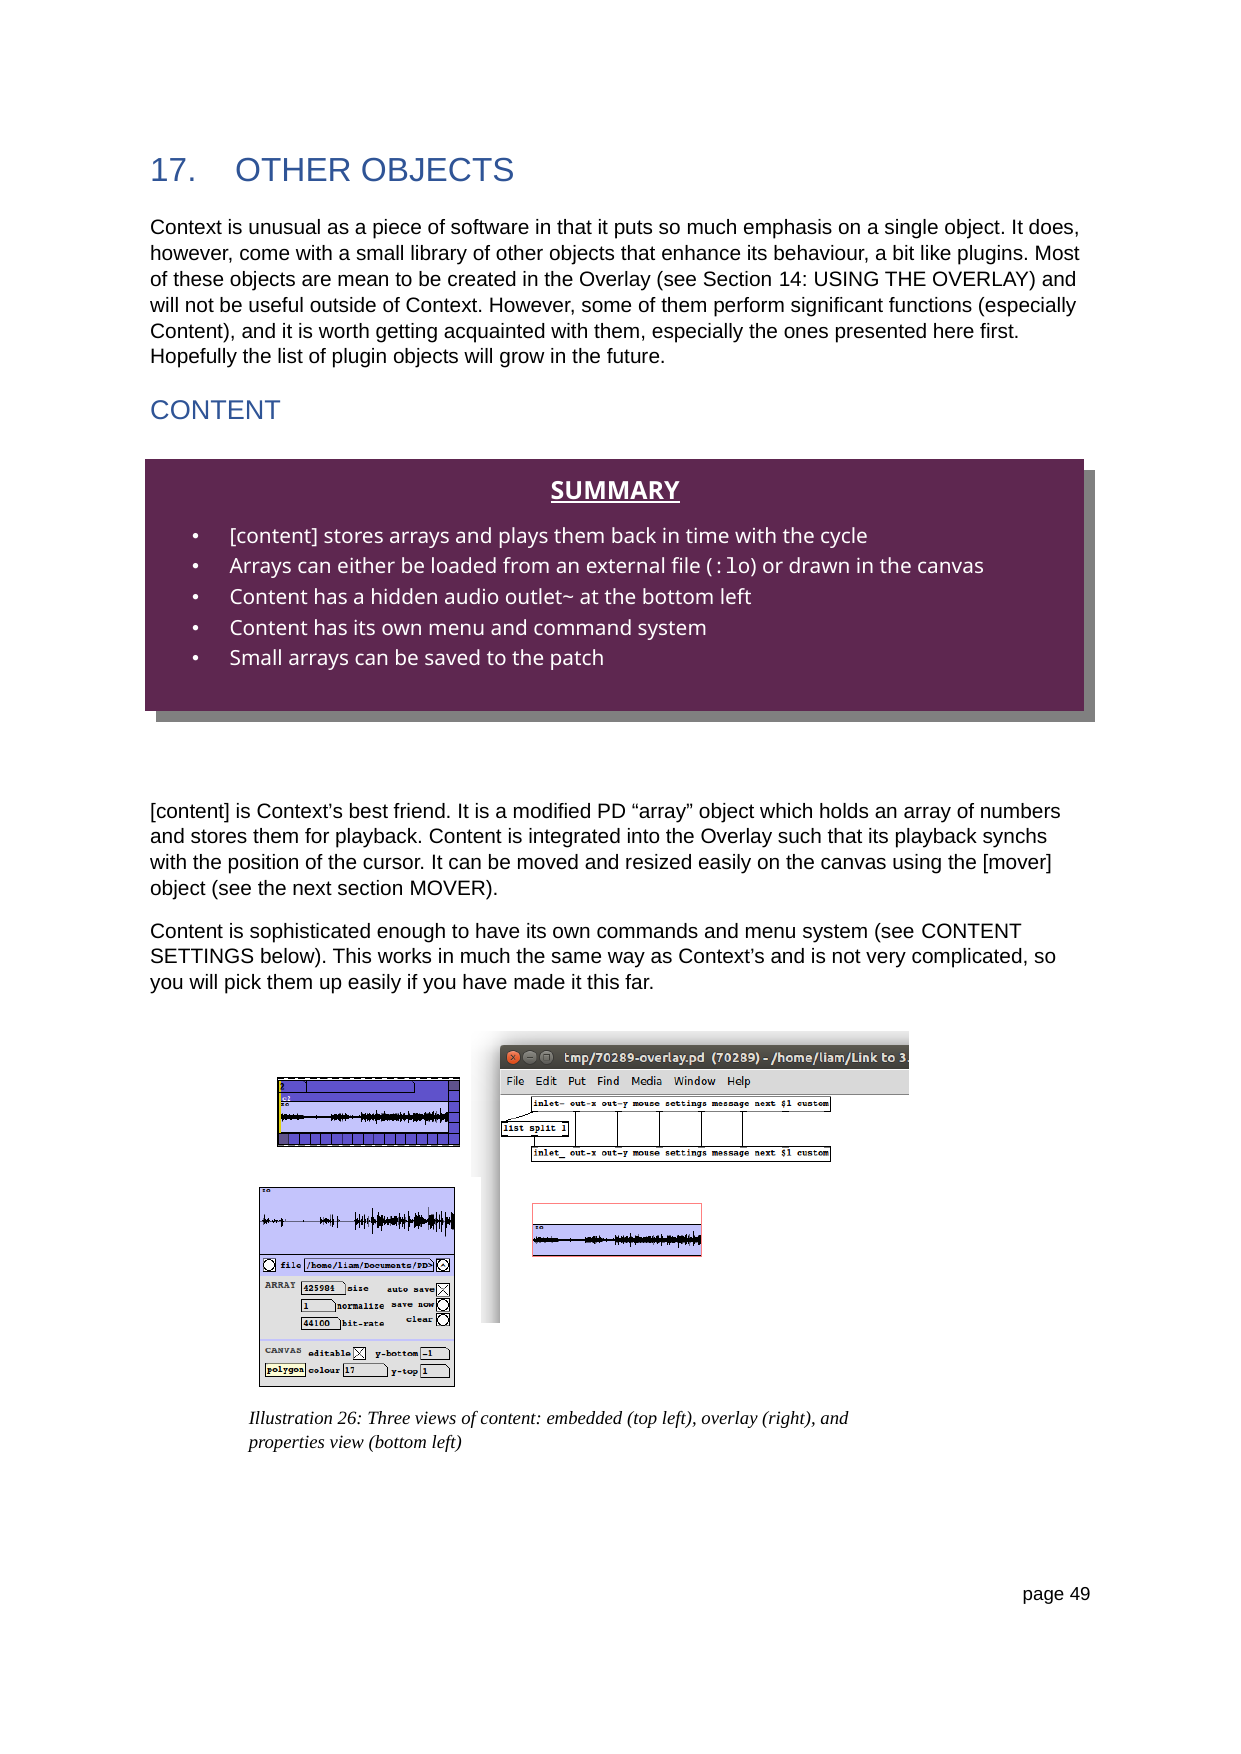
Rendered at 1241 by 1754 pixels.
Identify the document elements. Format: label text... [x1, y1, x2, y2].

subtitle OTHER OBJECTS [150, 150, 1090, 188]
picture [248, 1031, 909, 1393]
text Context is unusual as a piece of software in that it puts so much emphasis on a single object. It does, however, come with a small library of other objects that enhance its behaviour, a bit like plugins. Most of these objects are mean to be created in the Overlay (see Section 14: USING THE OVERLAY) and will not be useful outside of Context. However, some of them perform significant functions (especially Content), and it is worth getting acquainted with them, especially the ones presented here first. Hopefully the list of plugin objects will grow in the future. [150, 215, 1090, 368]
list Content has a hidden audio outlet~ at the bottom left [192, 582, 1075, 611]
text Illustration 26: Three views of content: embedded (top left), overlay (right), and properties view (bottom left) [248, 1323, 909, 1452]
list [content] stores arrays and plays them back in time with the cycle [192, 521, 1075, 549]
list Arrays can either be loaded from an external file (:lo) or drawn in the canvas [192, 552, 1075, 580]
text [248, 1044, 471, 1177]
text Content is sophisticated enough to have its own commands and menu system (see CONTENT SETTINGS below). This works in much the same way as Context’s and is not very complicated, so you will pick them up easily if you have made it this far. [150, 918, 1090, 994]
subtitle SUMMARY [154, 472, 1075, 506]
text [content] is Context’s best friend. It is a modified PD “array” object which holds an array of numbers and stores them for playback. Content is integrated into the Overlay such that its playback synchs with the position of the cursor. It can be moved and resized easily on the canvas using the [mover] object (see the next section MOVER). [150, 798, 1090, 900]
list Small arrays can be saved to the patch [192, 643, 1075, 672]
subtitle CONTENT [150, 394, 1090, 425]
list Content has its own menu and command system [192, 613, 1075, 641]
